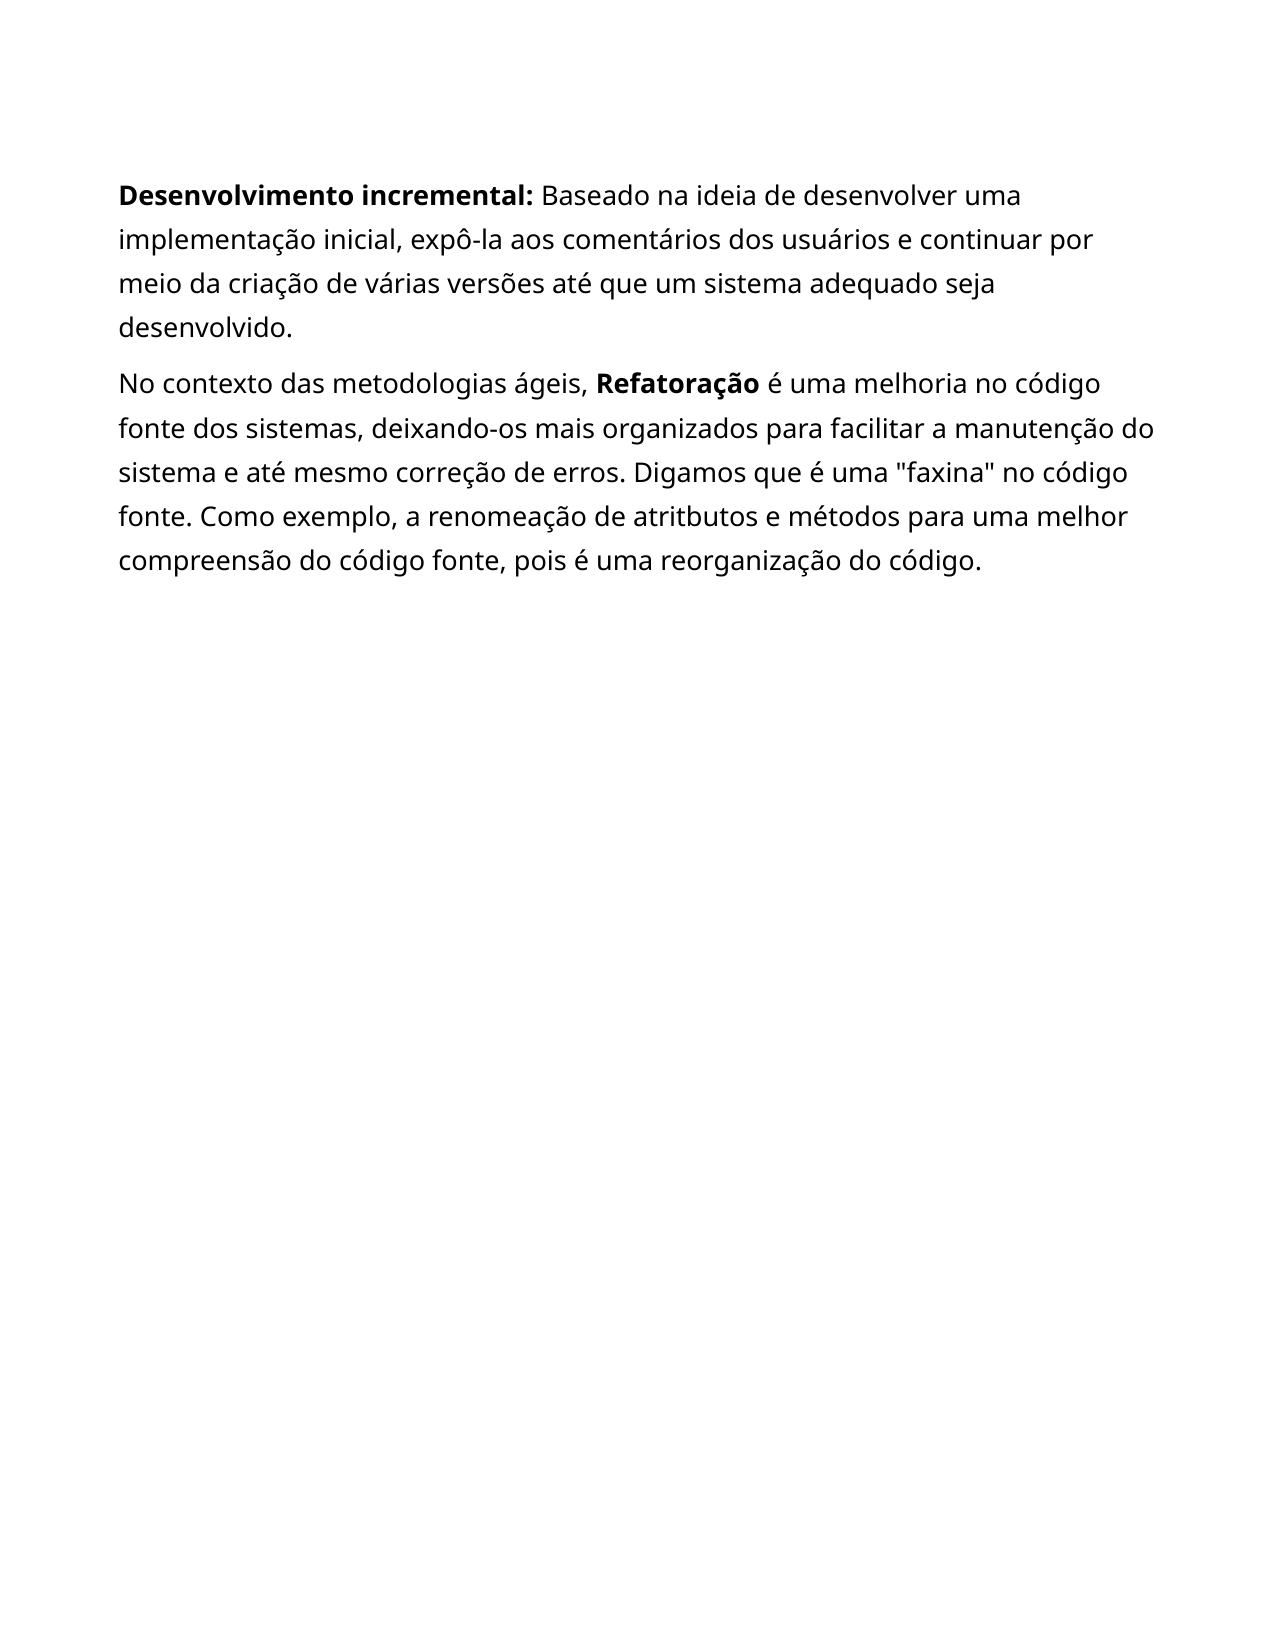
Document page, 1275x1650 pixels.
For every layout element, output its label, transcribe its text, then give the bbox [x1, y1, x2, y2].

text Desenvolvimento incremental: Baseado na ideia de desenvolver uma implementação inicial, expô-la aos comentários dos usuários e continuar por meio da criação de várias versões até que um sistema adequado seja desenvolvido. [118, 176, 1157, 346]
subtitle No contexto das metodologias ágeis, Refatoração é uma melhoria no código fonte dos sistemas, deixando-os mais organizados para facilitar a manutenção do sistema e até mesmo correção de erros. Digamos que é uma "faxina" no código fonte. Como exemplo, a renomeação de atritbutos e métodos para uma melhor compreensão do código fonte, pois é uma reorganização do código. [118, 365, 1157, 578]
